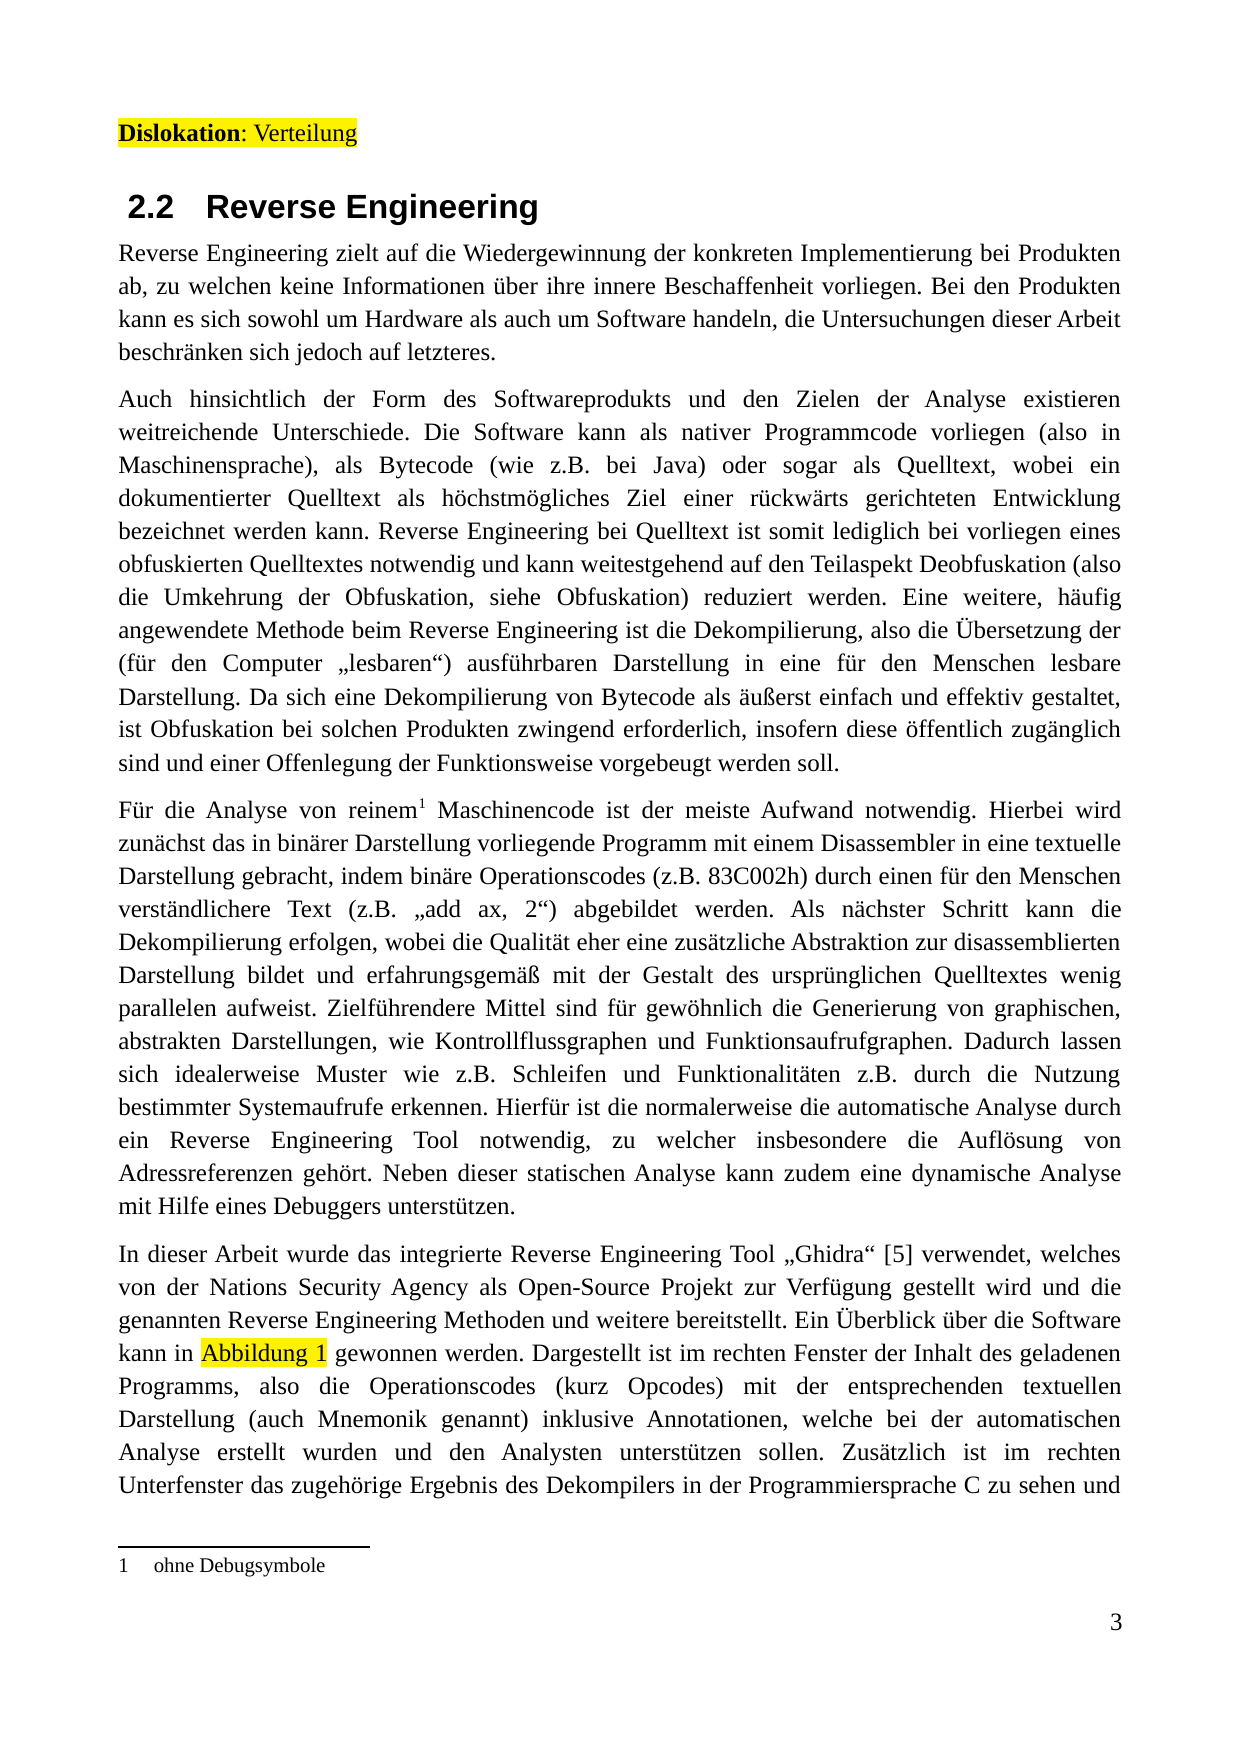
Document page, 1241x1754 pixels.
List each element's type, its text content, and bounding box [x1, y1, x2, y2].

text Für die Analyse von reinem Maschinencode ist der meiste Aufwand notwendig. Hierbei wird zunächst das in binärer Darstellung vorliegende Programm mit einem Disassembler in eine textuelle Darstellung gebracht, indem binäre Operationscodes (z.B. 83C002h) durch einen für den Menschen verständlichere Text (z.B. „add ax, 2“) abgebildet werden. Als nächster Schritt kann die Dekompilierung erfolgen, wobei die Qualität eher eine zusätzliche Abstraktion zur disassemblierten Darstellung bildet und erfahrungsgemäß mit der Gestalt des ursprünglichen Quelltextes wenig parallelen aufweist. Zielführendere Mittel sind für gewöhnlich die Generierung von graphischen, abstrakten Darstellungen, wie Kontrollflussgraphen und Funktionsaufrufgraphen. Dadurch lassen sich idealerweise Muster wie z.B. Schleifen und Funktionalitäten z.B. durch die Nutzung bestimmter Systemaufrufe erkennen. Hierfür ist die normalerweise die automatische Analyse durch ein Reverse Engineering Tool notwendig, zu welcher insbesondere die Auflösung von Adressreferenzen gehört. Neben dieser statischen Analyse kann zudem eine dynamische Analyse mit Hilfe eines Debuggers unterstützen. [118, 795, 1122, 1220]
text ohne Debugsymbole [118, 1553, 1122, 1577]
subtitle Reverse Engineering [118, 187, 1122, 225]
text Auch hinsichtlich der Form des Softwareprodukts und den Zielen der Analyse existieren weitreichende Unterschiede. Die Software kann als nativer Programmcode vorliegen (also in Maschinensprache), als Bytecode (wie z.B. bei Java) oder sogar als Quelltext, wobei ein dokumentierter Quelltext als höchstmögliches Ziel einer rückwärts gerichteten Entwicklung bezeichnet werden kann. Reverse Engineering bei Quelltext ist somit lediglich bei vorliegen eines obfuskierten Quelltextes notwendig und kann weitestgehend auf den Teilaspekt Deobfuskation (also die Umkehrung der Obfuskation, siehe Obfuskation) reduziert werden. Eine weitere, häufig angewendete Methode beim Reverse Engineering ist die Dekompilierung, also die Übersetzung der (für den Computer „lesbaren“) ausführbaren Darstellung in eine für den Menschen lesbare Darstellung. Da sich eine Dekompilierung von Bytecode als äußerst einfach und effektiv gestaltet, ist Obfuskation bei solchen Produkten zwingend erforderlich, insofern diese öffentlich zugänglich sind und einer Offenlegung der Funktionsweise vorgebeugt werden soll. [118, 384, 1122, 776]
text Dislokation: Verteilung [118, 118, 1122, 147]
text In dieser Arbeit wurde das integrierte Reverse Engineering Tool „Ghidra“ [5] verwendet, welches von der Nations Security Agency als Open-Source Projekt zur Verfügung gestellt wird und die genannten Reverse Engineering Methoden und weitere bereitstellt. Ein Überblick über die Software kann in Abbildung 1 gewonnen werden. Dargestellt ist im rechten Fenster der Inhalt des geladenen Programms, also die Operationscodes (kurz Opcodes) mit der entsprechenden textuellen Darstellung (auch Mnemonik genannt) inklusive Annotationen, welche bei der automatischen Analyse erstellt wurden und den Analysten unterstützen sollen. Zusätzlich ist im rechten Unterfenster das zugehörige Ergebnis des Dekompilers in der Programmiersprache C zu sehen und [118, 1239, 1122, 1499]
text Reverse Engineering zielt auf die Wiedergewinnung der konkreten Implementierung bei Produkten ab, zu welchen keine Informationen über ihre innere Beschaffenheit vorliegen. Bei den Produkten kann es sich sowohl um Hardware als auch um Software handeln, die Untersuchungen dieser Arbeit beschränken sich jedoch auf letzteres. [118, 238, 1122, 366]
